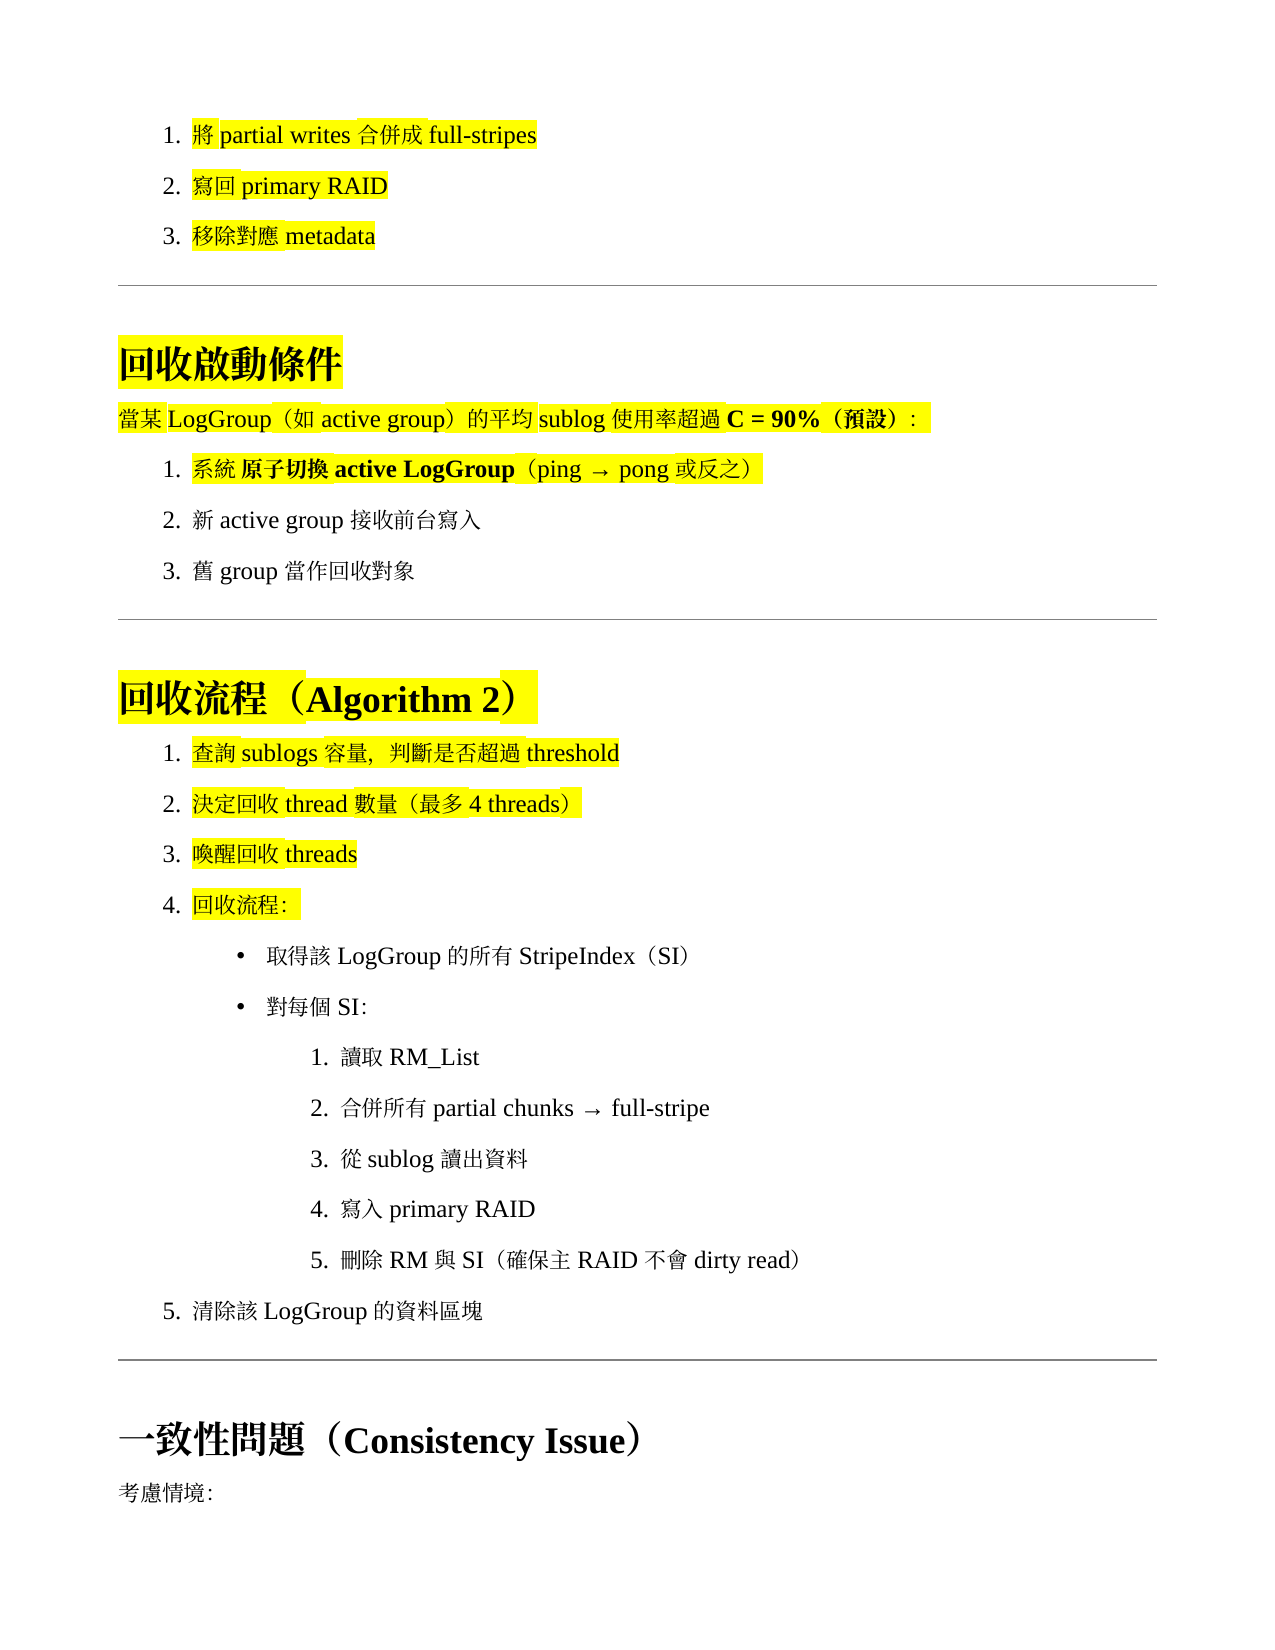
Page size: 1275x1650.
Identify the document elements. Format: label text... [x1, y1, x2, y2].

text 考慮情境： [118, 1476, 1157, 1508]
list 取得該 LogGroup 的所有 StripeIndex（SI） [236, 939, 1157, 971]
subtitle 回收流程（Algorithm 2） [118, 670, 1157, 724]
list 喚醒回收 threads [162, 838, 1157, 869]
list 將 partial writes 合併成 full-stripes [162, 118, 1157, 149]
list 清除該 LogGroup 的資料區塊 [162, 1294, 1157, 1326]
list 移除對應 metadata [162, 219, 1157, 251]
list 舊 group 當作回收對象 [162, 554, 1157, 585]
list 新 active group 接收前台寫入 [162, 503, 1157, 535]
list 讀取 RM_List [310, 1041, 1157, 1072]
list 從 sublog 讀出資料 [310, 1142, 1157, 1173]
list 寫回 primary RAID [162, 169, 1157, 200]
list 寫入 primary RAID [310, 1193, 1157, 1224]
subtitle 一致性問題（Consistency Issue） [118, 1410, 1157, 1464]
list 對每個 SI： [236, 990, 1157, 1021]
list 系統 原子切換 active LogGroup（ping → pong 或反之） [162, 452, 1157, 484]
text 當某 LogGroup（如 active group）的平均 sublog 使用率超過 C = 90%（預設）： [118, 402, 1157, 433]
list 刪除 RM 與 SI（確保主 RAID 不會 dirty read） [310, 1243, 1157, 1275]
list 查詢 sublogs 容量，判斷是否超過 threshold [162, 736, 1157, 768]
list 回收流程： [162, 888, 1157, 920]
list 合併所有 partial chunks → full-stripe [310, 1091, 1157, 1123]
list 決定回收 thread 數量（最多 4 threads） [162, 787, 1157, 818]
subtitle 回收啟動條件 [118, 335, 1157, 389]
